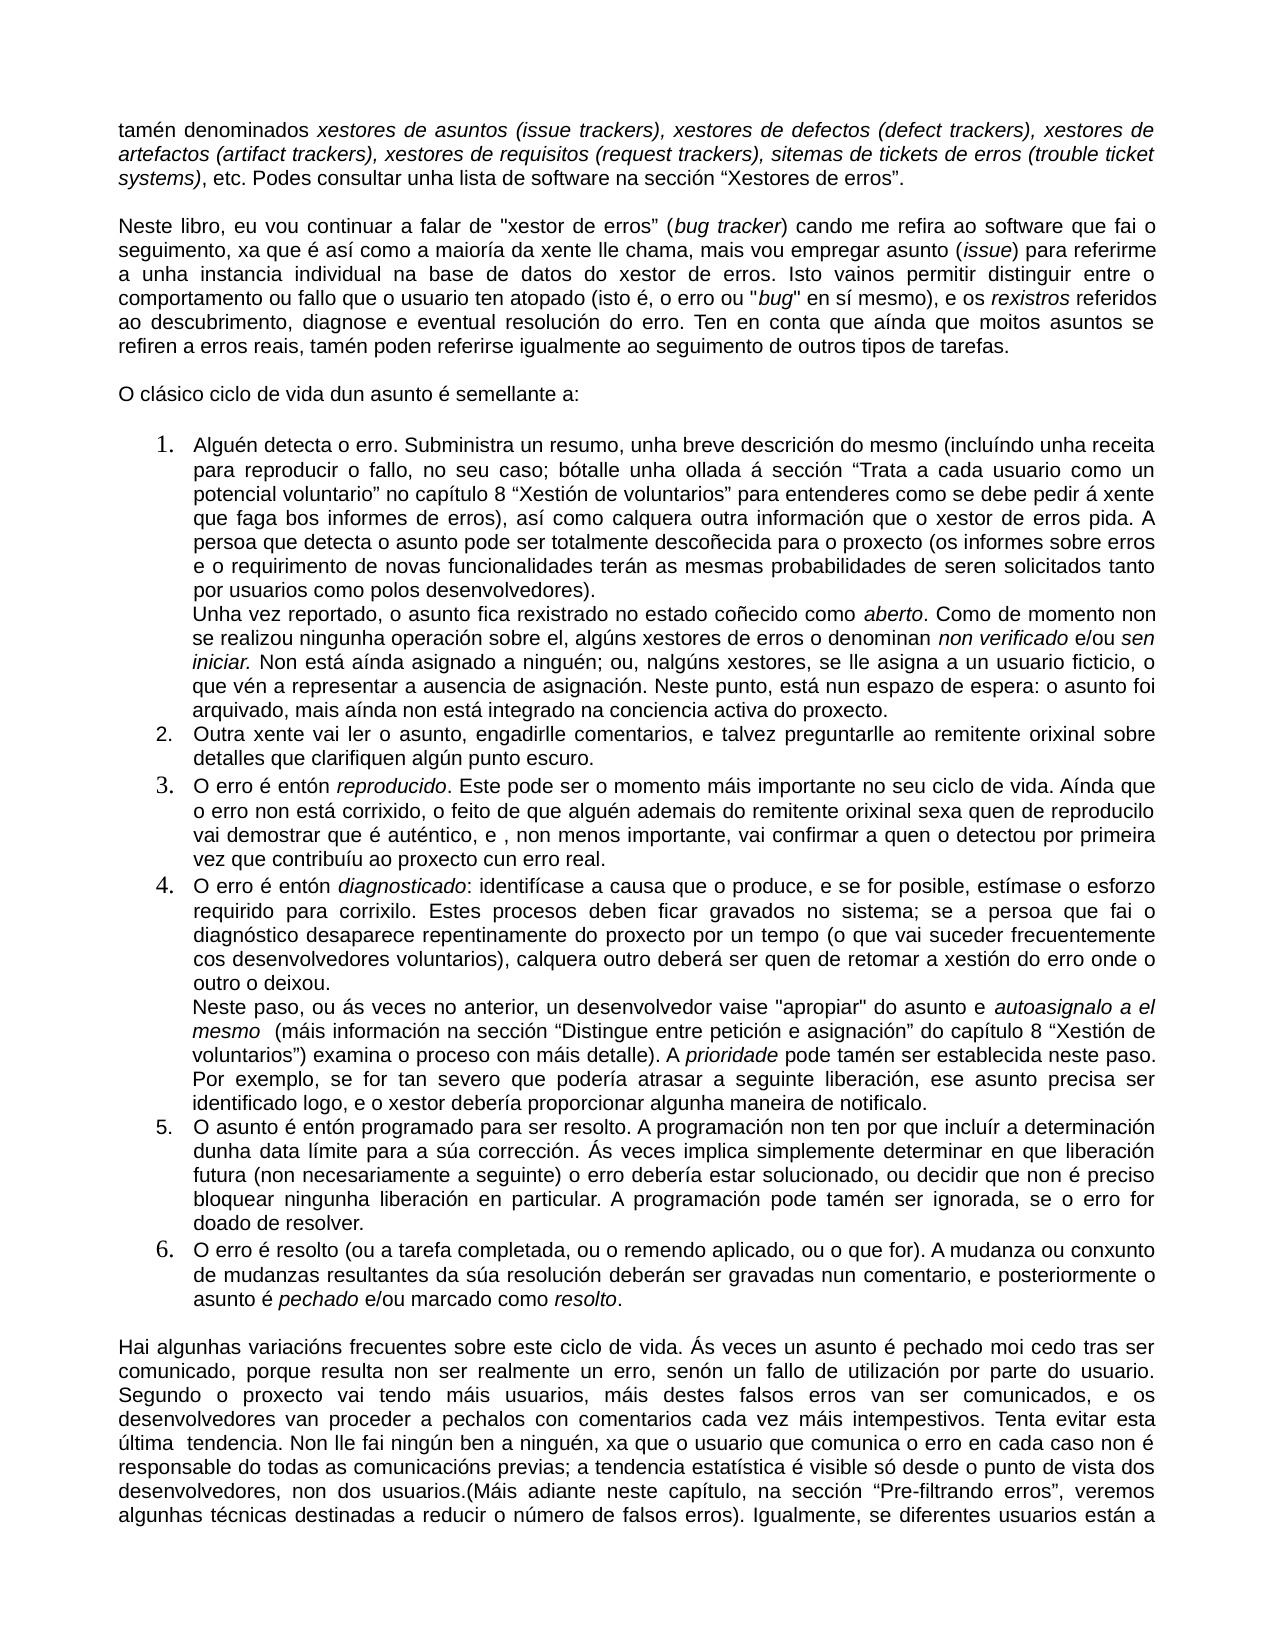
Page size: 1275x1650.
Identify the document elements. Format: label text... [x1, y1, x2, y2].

text Unha vez reportado, o asunto fica rexistrado no estado coñecido como aberto. Como de momento non se realizou ningunha operación sobre el, algúns xestores de erros o denominan non verificado e/ou sen iniciar. Non está aínda asignado a ninguén; ou, nalgúns xestores, se lle asigna a un usuario ficticio, o que vén a representar a ausencia de asignación. Neste punto, está nun espazo de espera: o asunto foi arquivado, mais aínda non está integrado na conciencia activa do proxecto. [192, 602, 1157, 722]
list O asunto é entón programado para ser resolto. A programación non ten por que incluír a determinación dunha data límite para a súa corrección. Ás veces implica simplemente determinar en que liberación futura (non necesariamente a seguinte) o erro debería estar solucionado, ou decidir que non é preciso bloquear ningunha liberación en particular. A programación pode tamén ser ignorada, se o erro for doado de resolver. [156, 1115, 1157, 1234]
text O clásico ciclo de vida dun asunto é semellante a: [118, 382, 1157, 406]
text tamén denominados xestores de asuntos (issue trackers), xestores de defectos (defect trackers), xestores de artefactos (artifact trackers), xestores de requisitos (request trackers), sitemas de tickets de erros (trouble ticket systems), etc. Podes consultar unha lista de software na sección “Xestores de erros”. [118, 118, 1157, 190]
list O erro é resolto (ou a tarefa completada, ou o remendo aplicado, ou o que for). A mudanza ou conxunto de mudanzas resultantes da súa resolución deberán ser gravadas nun comentario, e posteriormente o asunto é pechado e/ou marcado como resolto. [156, 1234, 1157, 1311]
text Neste libro, eu vou continuar a falar de "xestor de erros” (bug tracker) cando me refira ao software que fai o seguimento, xa que é así como a maioría da xente lle chama, mais vou empregar asunto (issue) para referirme a unha instancia individual na base de datos do xestor de erros. Isto vainos permitir distinguir entre o comportamento ou fallo que o usuario ten atopado (isto é, o erro ou "bug" en sí mesmo), e os rexistros referidos ao descubrimento, diagnose e eventual resolución do erro. Ten en conta que aínda que moitos asuntos se refiren a erros reais, tamén poden referirse igualmente ao seguimento de outros tipos de tarefas. [118, 214, 1157, 358]
list O erro é entón diagnosticado: identifícase a causa que o produce, e se for posible, estímase o esforzo requirido para corrixilo. Estes procesos deben ficar gravados no sistema; se a persoa que fai o diagnóstico desaparece repentinamente do proxecto por un tempo (o que vai suceder frecuentemente cos desenvolvedores voluntarios), calquera outro deberá ser quen de retomar a xestión do erro onde o outro o deixou. [156, 870, 1157, 995]
list O erro é entón reproducido. Este pode ser o momento máis importante no seu ciclo de vida. Aínda que o erro non está corrixido, o feito de que alguén ademais do remitente orixinal sexa quen de reproducilo vai demostrar que é auténtico, e , non menos importante, vai confirmar a quen o detectou por primeira vez que contribuíu ao proxecto cun erro real. [156, 770, 1157, 870]
text Hai algunhas variacións frecuentes sobre este ciclo de vida. Ás veces un asunto é pechado moi cedo tras ser comunicado, porque resulta non ser realmente un erro, senón un fallo de utilización por parte do usuario. Segundo o proxecto vai tendo máis usuarios, máis destes falsos erros van ser comunicados, e os desenvolvedores van proceder a pechalos con comentarios cada vez máis intempestivos. Tenta evitar esta última tendencia. Non lle fai ningún ben a ninguén, xa que o usuario que comunica o erro en cada caso non é responsable do todas as comunicacións previas; a tendencia estatística é visible só desde o punto de vista dos desenvolvedores, non dos usuarios.(Máis adiante neste capítulo, na sección “Pre-filtrando erros”, veremos algunhas técnicas destinadas a reducir o número de falsos erros). Igualmente, se diferentes usuarios están a [118, 1335, 1157, 1527]
list Outra xente vai ler o asunto, engadirlle comentarios, e talvez preguntarlle ao remitente orixinal sobre detalles que clarifiquen algún punto escuro. [156, 722, 1157, 770]
text Neste paso, ou ás veces no anterior, un desenvolvedor vaise "apropiar" do asunto e autoasignalo a el mesmo (máis información na sección “Distingue entre petición e asignación” do capítulo 8 “Xestión de voluntarios”) examina o proceso con máis detalle). A prioridade pode tamén ser establecida neste paso. Por exemplo, se for tan severo que podería atrasar a seguinte liberación, ese asunto precisa ser identificado logo, e o xestor debería proporcionar algunha maneira de notificalo. [192, 995, 1157, 1115]
list Alguén detecta o erro. Subministra un resumo, unha breve descrición do mesmo (incluíndo unha receita para reproducir o fallo, no seu caso; bótalle unha ollada á sección “Trata a cada usuario como un potencial voluntario” no capítulo 8 “Xestión de voluntarios” para entenderes como se debe pedir á xente que faga bos informes de erros), así como calquera outra información que o xestor de erros pida. A persoa que detecta o asunto pode ser totalmente descoñecida para o proxecto (os informes sobre erros e o requirimento de novas funcionalidades terán as mesmas probabilidades de seren solicitados tanto por usuarios como polos desenvolvedores). [156, 429, 1157, 602]
